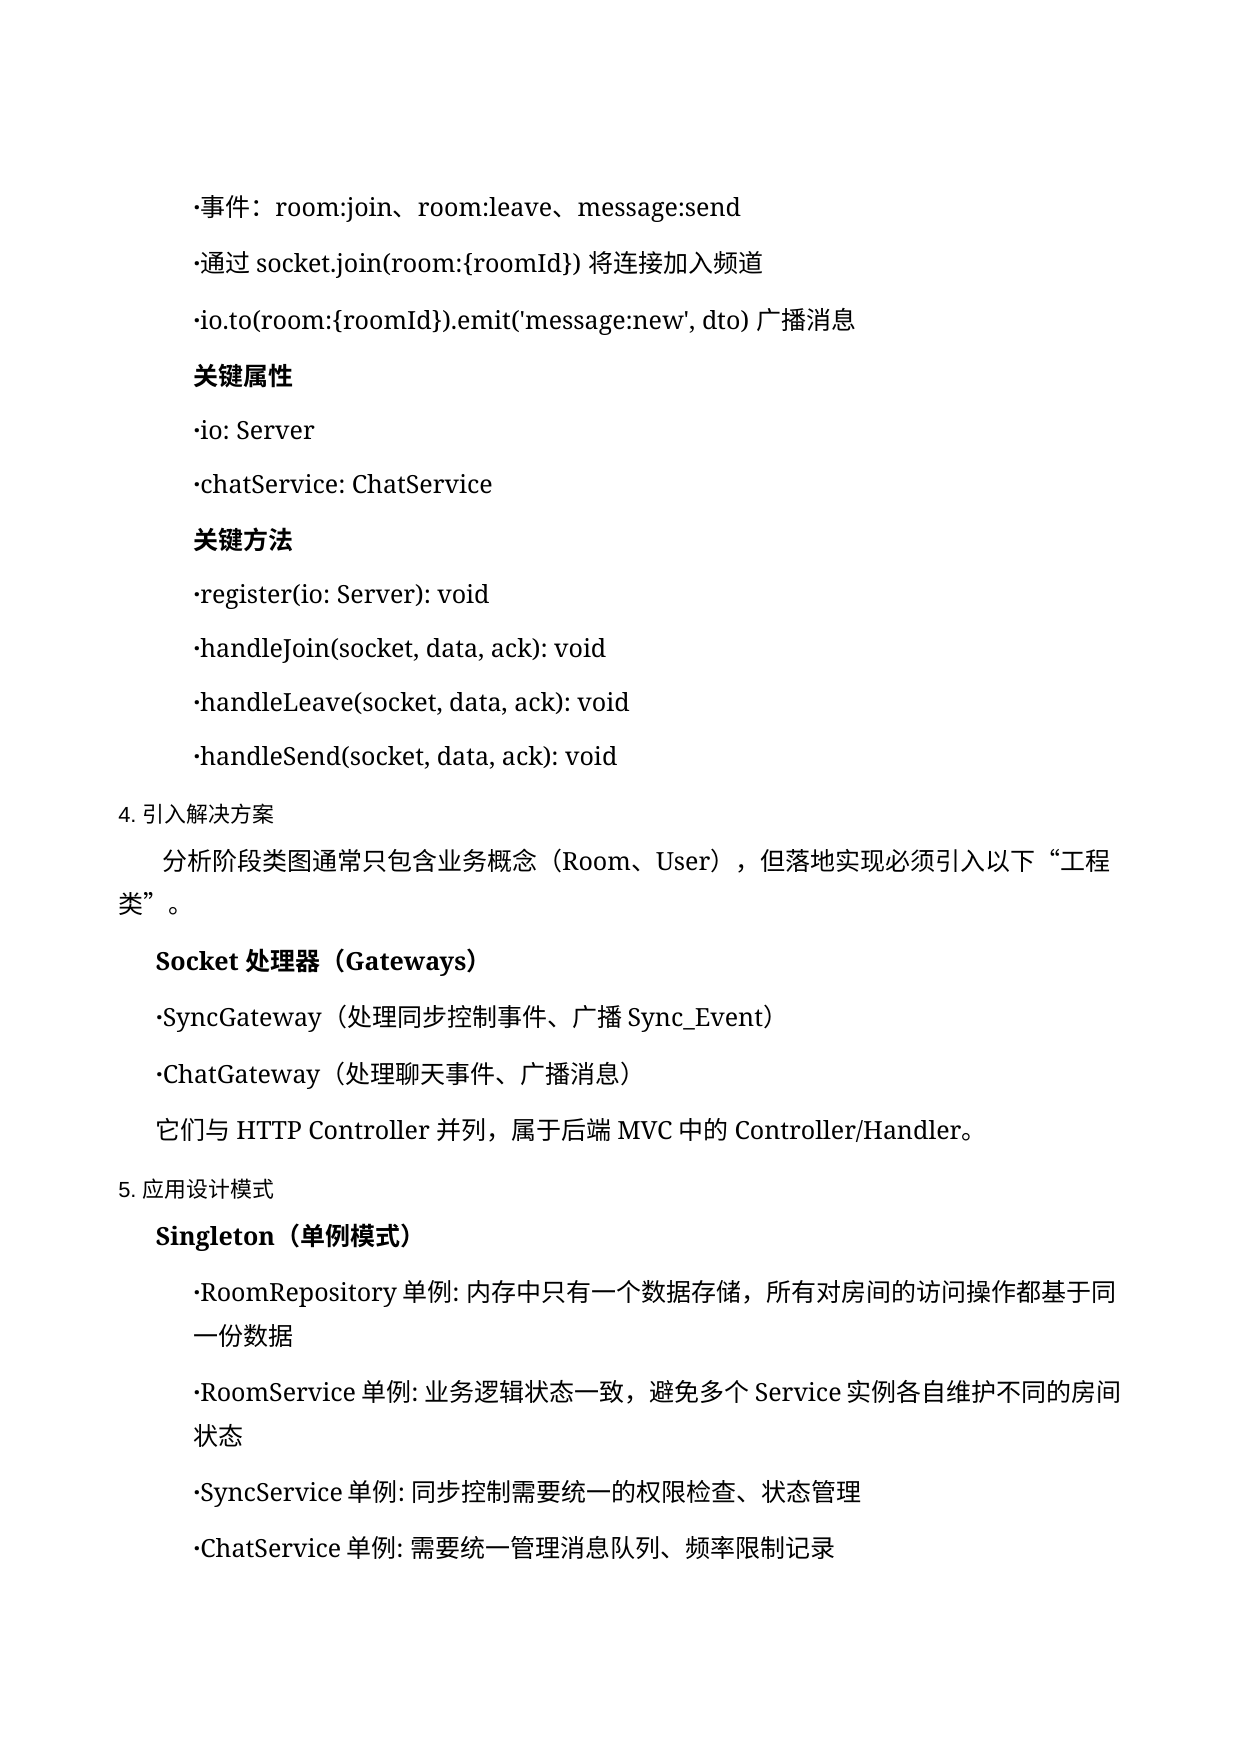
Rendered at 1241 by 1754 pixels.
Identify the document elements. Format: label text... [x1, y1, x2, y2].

list ·handleSend(socket, data, ack): void [156, 738, 1122, 772]
list ·通过 socket.join(room:{roomId}) 将连接加入频道 [156, 244, 1122, 280]
list ·handleLeave(socket, data, ack): void [156, 684, 1122, 718]
list ·事件：room:join、room:leave、message:send [156, 188, 1122, 224]
list ·register(io: Server): void [156, 577, 1122, 611]
list Singleton（单例模式） [156, 1216, 1122, 1253]
list ·ChatService单例: 需要统一管理消息队列、频率限制记录 [156, 1529, 1122, 1565]
list 关键方法 [156, 521, 1122, 557]
list Socket 处理器（Gateways） [156, 941, 1122, 978]
list ·ChatGateway（处理聊天事件、广播消息） [156, 1054, 1122, 1090]
list ·RoomRepository单例: 内存中只有一个数据存储，所有对房间的访问操作都基于同一份数据 [156, 1273, 1122, 1352]
list ·RoomService单例: 业务逻辑状态一致，避免多个Service实例各自维护不同的房间状态 [156, 1373, 1122, 1452]
list ·handleJoin(socket, data, ack): void [156, 631, 1122, 665]
list ·SyncGateway（处理同步控制事件、广播 Sync_Event） [156, 998, 1122, 1034]
list ·io: Server [156, 413, 1122, 447]
list ·SyncService单例: 同步控制需要统一的权限检查、状态管理 [156, 1472, 1122, 1509]
subtitle 引入解决方案 [118, 797, 1122, 829]
list ·chatService: ChatService [156, 467, 1122, 501]
list 它们与 HTTP Controller 并列，属于后端 MVC 中的 Controller/Handler。 [156, 1110, 1122, 1147]
list 关键属性 [156, 357, 1122, 393]
subtitle 应用设计模式 [118, 1172, 1122, 1204]
text 分析阶段类图通常只包含业务概念（Room、User），但落地实现必须引入以下“工程类”。 [118, 842, 1122, 921]
list ·io.to(room:{roomId}).emit('message:new', dto) 广播消息 [156, 300, 1122, 337]
